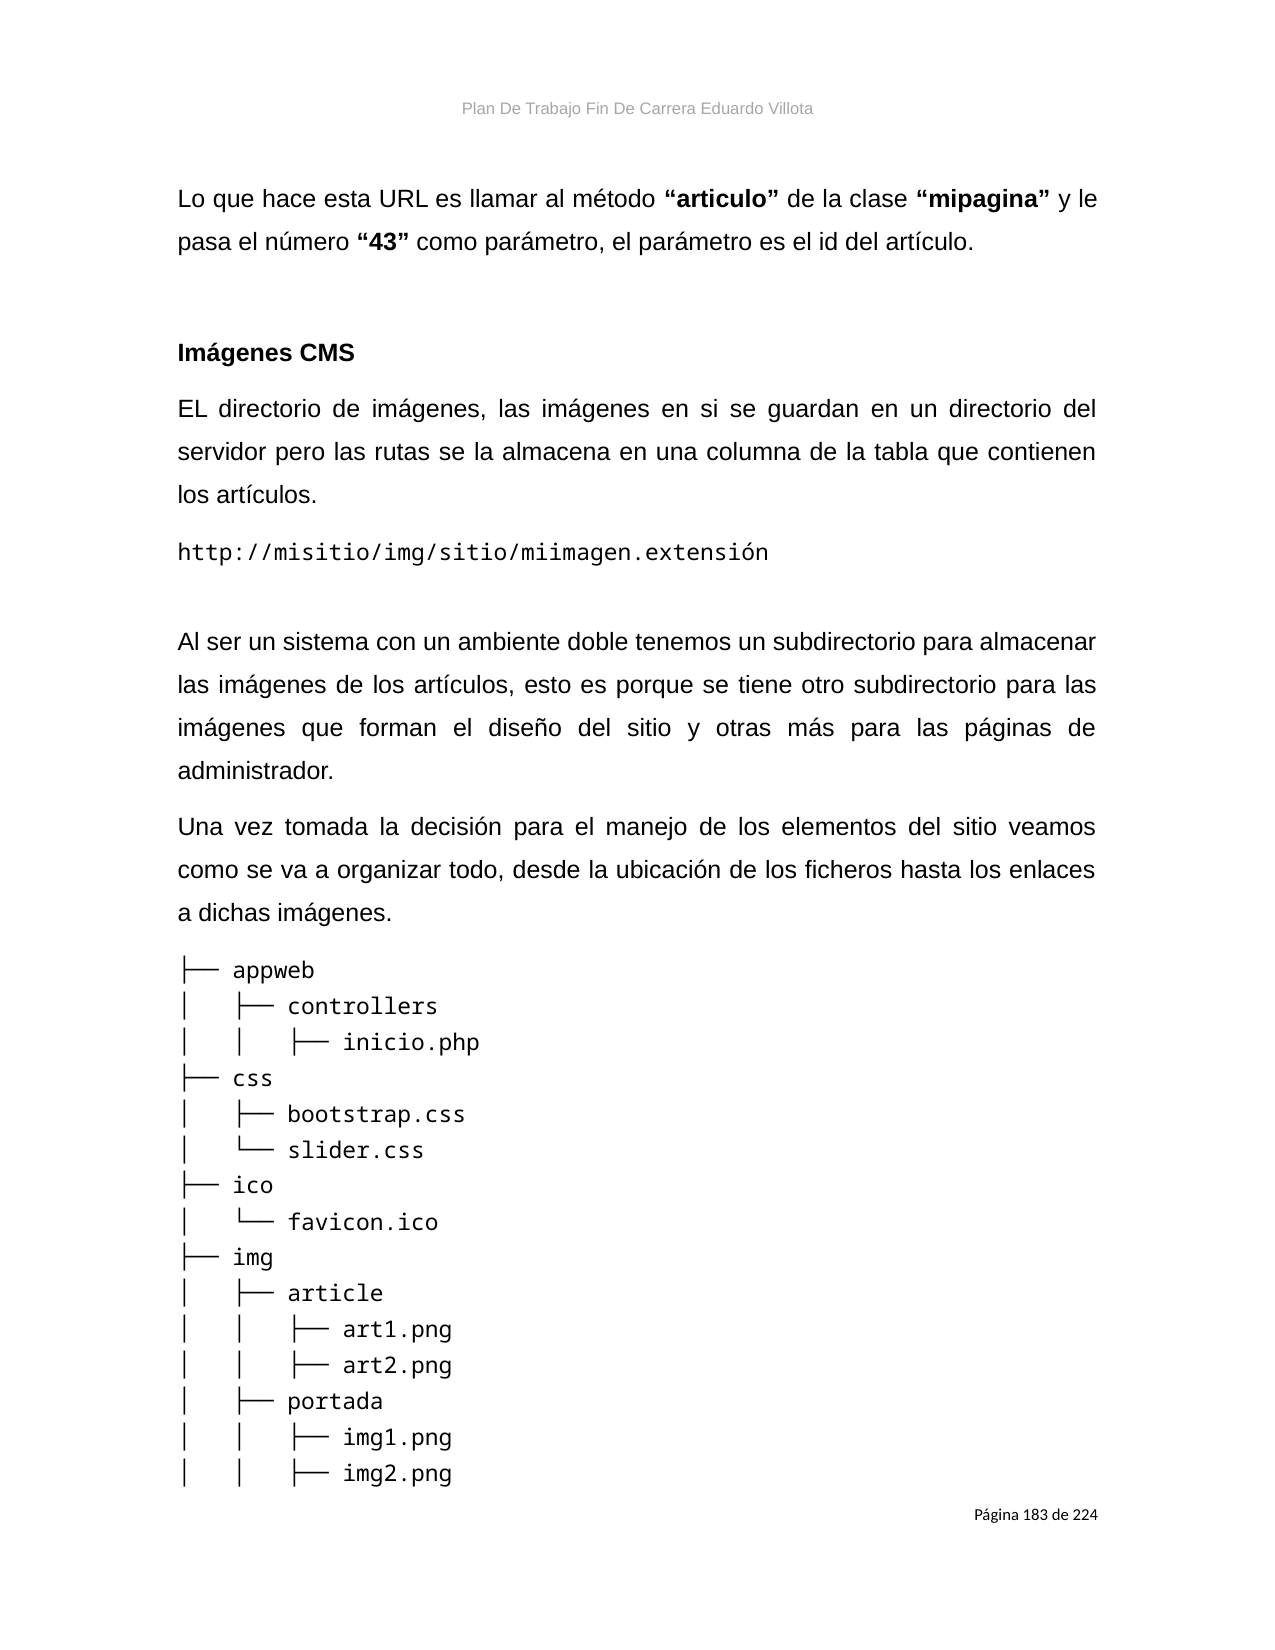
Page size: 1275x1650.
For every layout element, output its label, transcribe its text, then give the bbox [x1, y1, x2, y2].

text ├── css [177, 1062, 1098, 1093]
text │ │ ├── art2.png [177, 1349, 1098, 1380]
text EL directorio de imágenes, las imágenes en si se guardan en un directorio del servidor pero las rutas se la almacena en una columna de la tabla que contienen los artículos. [177, 393, 1098, 508]
text │ ├── article [177, 1277, 1098, 1308]
text │ │ ├── inicio.php [177, 1026, 1098, 1057]
text │ └── slider.css [177, 1133, 1098, 1165]
text │ └── favicon.ico [177, 1205, 1098, 1237]
text │ │ ├── img2.png [177, 1457, 1098, 1488]
text │ ├── controllers [177, 990, 1098, 1021]
text ├── img [177, 1241, 1098, 1273]
text http://misitio/img/sitio/miimagen.extensión [177, 535, 1098, 567]
text ├── appweb [177, 954, 1098, 985]
text Imágenes CMS [177, 338, 1098, 367]
text Una vez tomada la decisión para el manejo de los elementos del sitio veamos como se va a organizar todo, desde la ubicación de los ficheros hasta los enlaces a dichas imágenes. [177, 812, 1098, 927]
text Lo que hace esta URL es llamar al método “articulo” de la clase “mipagina” y le pasa el número “43” como parámetro, el parámetro es el id del artículo. [177, 183, 1098, 255]
text Al ser un sistema con un ambiente doble tenemos un subdirectorio para almacenar las imágenes de los artículos, esto es porque se tiene otro subdirectorio para las imágenes que forman el diseño del sitio y otras más para las páginas de administrador. [177, 627, 1098, 785]
text │ ├── bootstrap.css [177, 1098, 1098, 1129]
text │ │ ├── art1.png [177, 1313, 1098, 1344]
text ├── ico [177, 1169, 1098, 1201]
text │ │ ├── img1.png [177, 1421, 1098, 1452]
text │ ├── portada [177, 1385, 1098, 1416]
